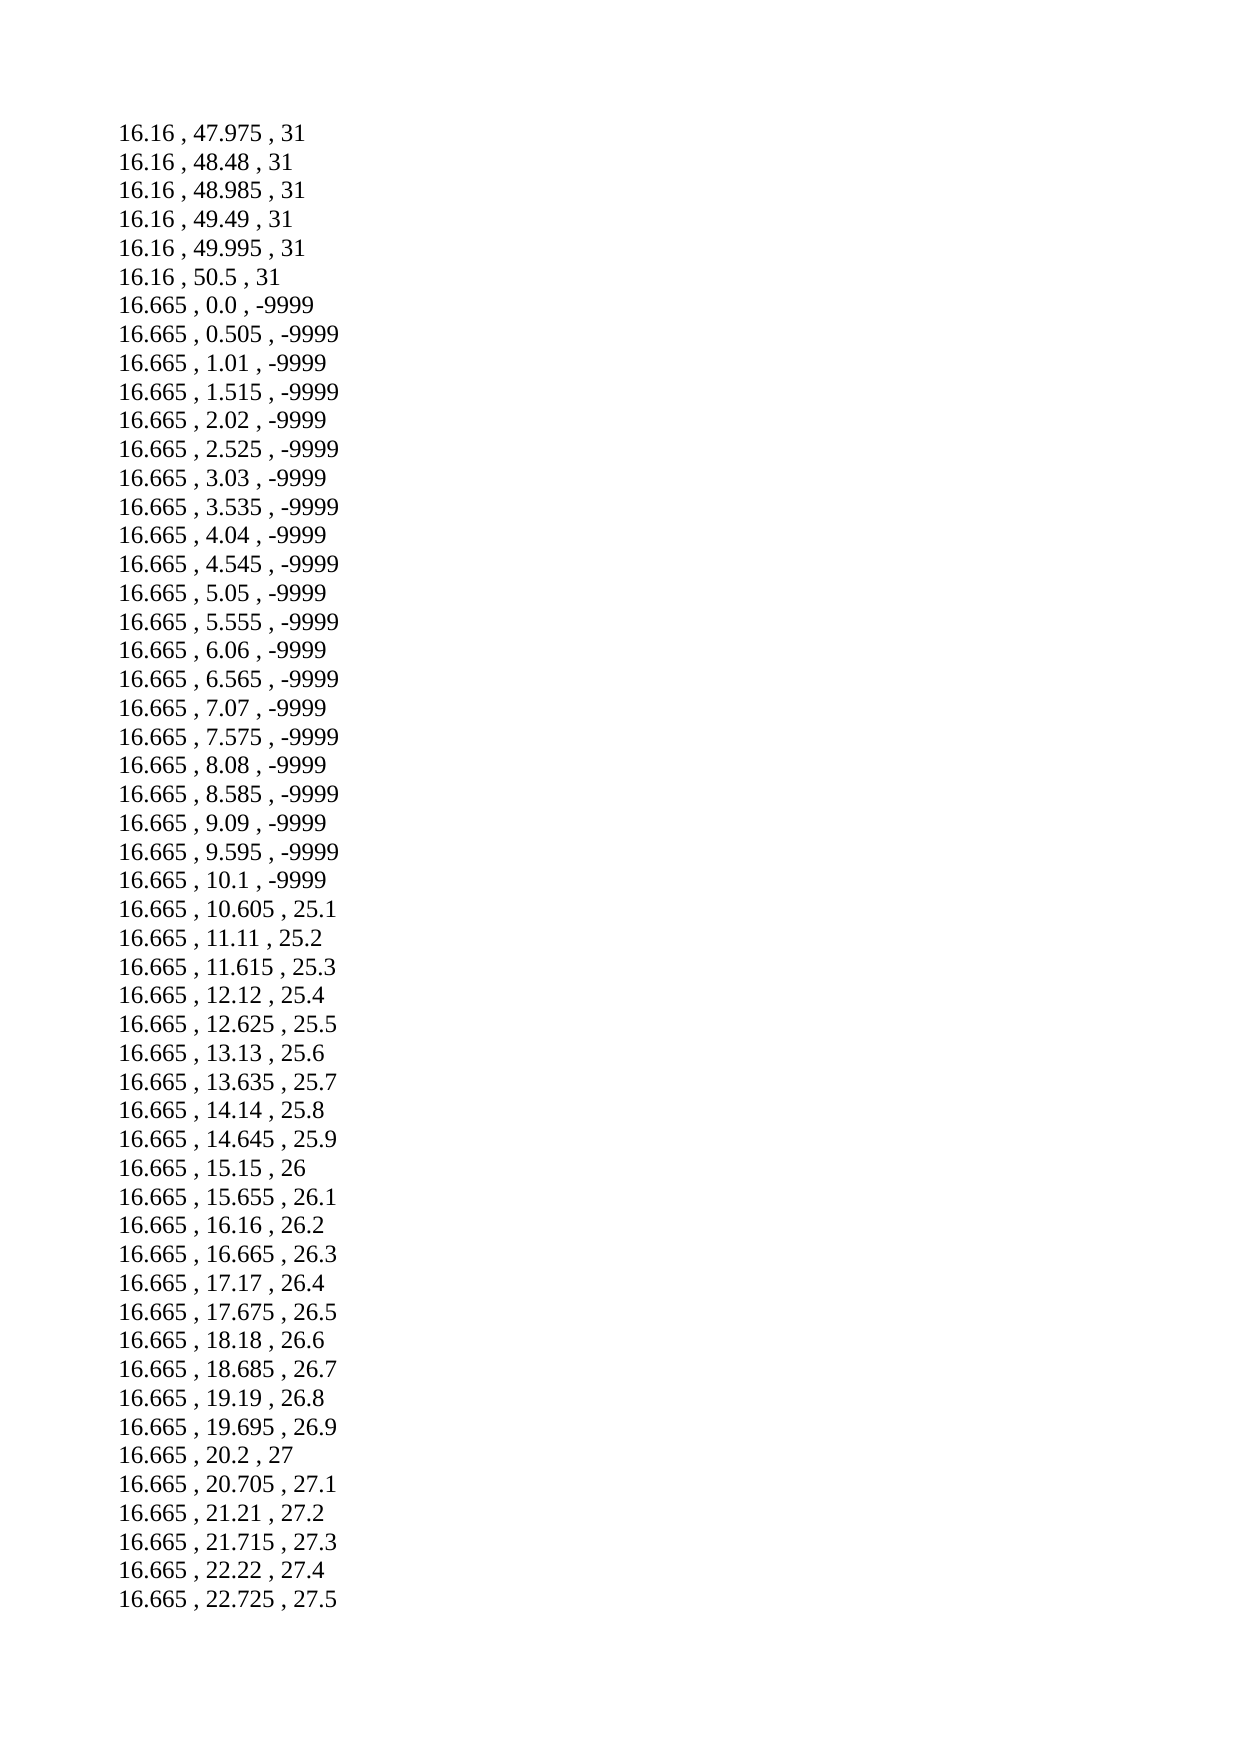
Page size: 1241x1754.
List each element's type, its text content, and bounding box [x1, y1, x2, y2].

text 16.665 , 0.505 , -9999 [118, 319, 1122, 348]
text 16.665 , 16.16 , 26.2 [118, 1211, 1122, 1239]
text 16.16 , 48.985 , 31 [118, 176, 1122, 204]
text 16.665 , 12.12 , 25.4 [118, 981, 1122, 1009]
text 16.665 , 8.585 , -9999 [118, 779, 1122, 808]
text 16.665 , 2.02 , -9999 [118, 406, 1122, 434]
text 16.665 , 18.685 , 26.7 [118, 1354, 1122, 1383]
text 16.665 , 6.565 , -9999 [118, 664, 1122, 693]
text 16.665 , 15.15 , 26 [118, 1153, 1122, 1182]
text 16.665 , 18.18 , 26.6 [118, 1326, 1122, 1354]
text 16.665 , 1.01 , -9999 [118, 348, 1122, 377]
text 16.665 , 2.525 , -9999 [118, 434, 1122, 463]
text 16.665 , 11.11 , 25.2 [118, 923, 1122, 952]
text 16.665 , 21.715 , 27.3 [118, 1527, 1122, 1556]
text 16.16 , 49.49 , 31 [118, 204, 1122, 233]
text 16.665 , 0.0 , -9999 [118, 291, 1122, 319]
text 16.665 , 21.21 , 27.2 [118, 1498, 1122, 1527]
text 16.665 , 22.22 , 27.4 [118, 1556, 1122, 1584]
text 16.665 , 19.695 , 26.9 [118, 1412, 1122, 1441]
text 16.665 , 6.06 , -9999 [118, 636, 1122, 664]
text 16.665 , 17.675 , 26.5 [118, 1297, 1122, 1326]
text 16.665 , 15.655 , 26.1 [118, 1182, 1122, 1211]
text 16.665 , 17.17 , 26.4 [118, 1268, 1122, 1297]
text 16.665 , 3.03 , -9999 [118, 463, 1122, 492]
text 16.665 , 5.05 , -9999 [118, 578, 1122, 607]
text 16.665 , 7.575 , -9999 [118, 722, 1122, 751]
text 16.665 , 10.1 , -9999 [118, 866, 1122, 894]
text 16.665 , 14.14 , 25.8 [118, 1096, 1122, 1124]
text 16.665 , 4.545 , -9999 [118, 549, 1122, 578]
text 16.665 , 20.2 , 27 [118, 1441, 1122, 1469]
text 16.665 , 20.705 , 27.1 [118, 1469, 1122, 1498]
text 16.665 , 3.535 , -9999 [118, 492, 1122, 521]
text 16.16 , 50.5 , 31 [118, 262, 1122, 291]
text 16.665 , 1.515 , -9999 [118, 377, 1122, 406]
text 16.665 , 5.555 , -9999 [118, 607, 1122, 636]
text 16.16 , 47.975 , 31 [118, 118, 1122, 147]
text 16.665 , 9.09 , -9999 [118, 808, 1122, 837]
text 16.665 , 14.645 , 25.9 [118, 1124, 1122, 1153]
text 16.665 , 9.595 , -9999 [118, 837, 1122, 866]
text 16.665 , 7.07 , -9999 [118, 693, 1122, 722]
text 16.16 , 49.995 , 31 [118, 233, 1122, 262]
text 16.665 , 10.605 , 25.1 [118, 894, 1122, 923]
text 16.665 , 11.615 , 25.3 [118, 952, 1122, 981]
text 16.665 , 16.665 , 26.3 [118, 1239, 1122, 1268]
text 16.665 , 19.19 , 26.8 [118, 1383, 1122, 1412]
text 16.665 , 13.635 , 25.7 [118, 1067, 1122, 1096]
text 16.665 , 22.725 , 27.5 [118, 1584, 1122, 1613]
text 16.665 , 8.08 , -9999 [118, 751, 1122, 779]
text 16.16 , 48.48 , 31 [118, 147, 1122, 176]
text 16.665 , 13.13 , 25.6 [118, 1038, 1122, 1067]
text 16.665 , 12.625 , 25.5 [118, 1009, 1122, 1038]
text 16.665 , 4.04 , -9999 [118, 521, 1122, 549]
